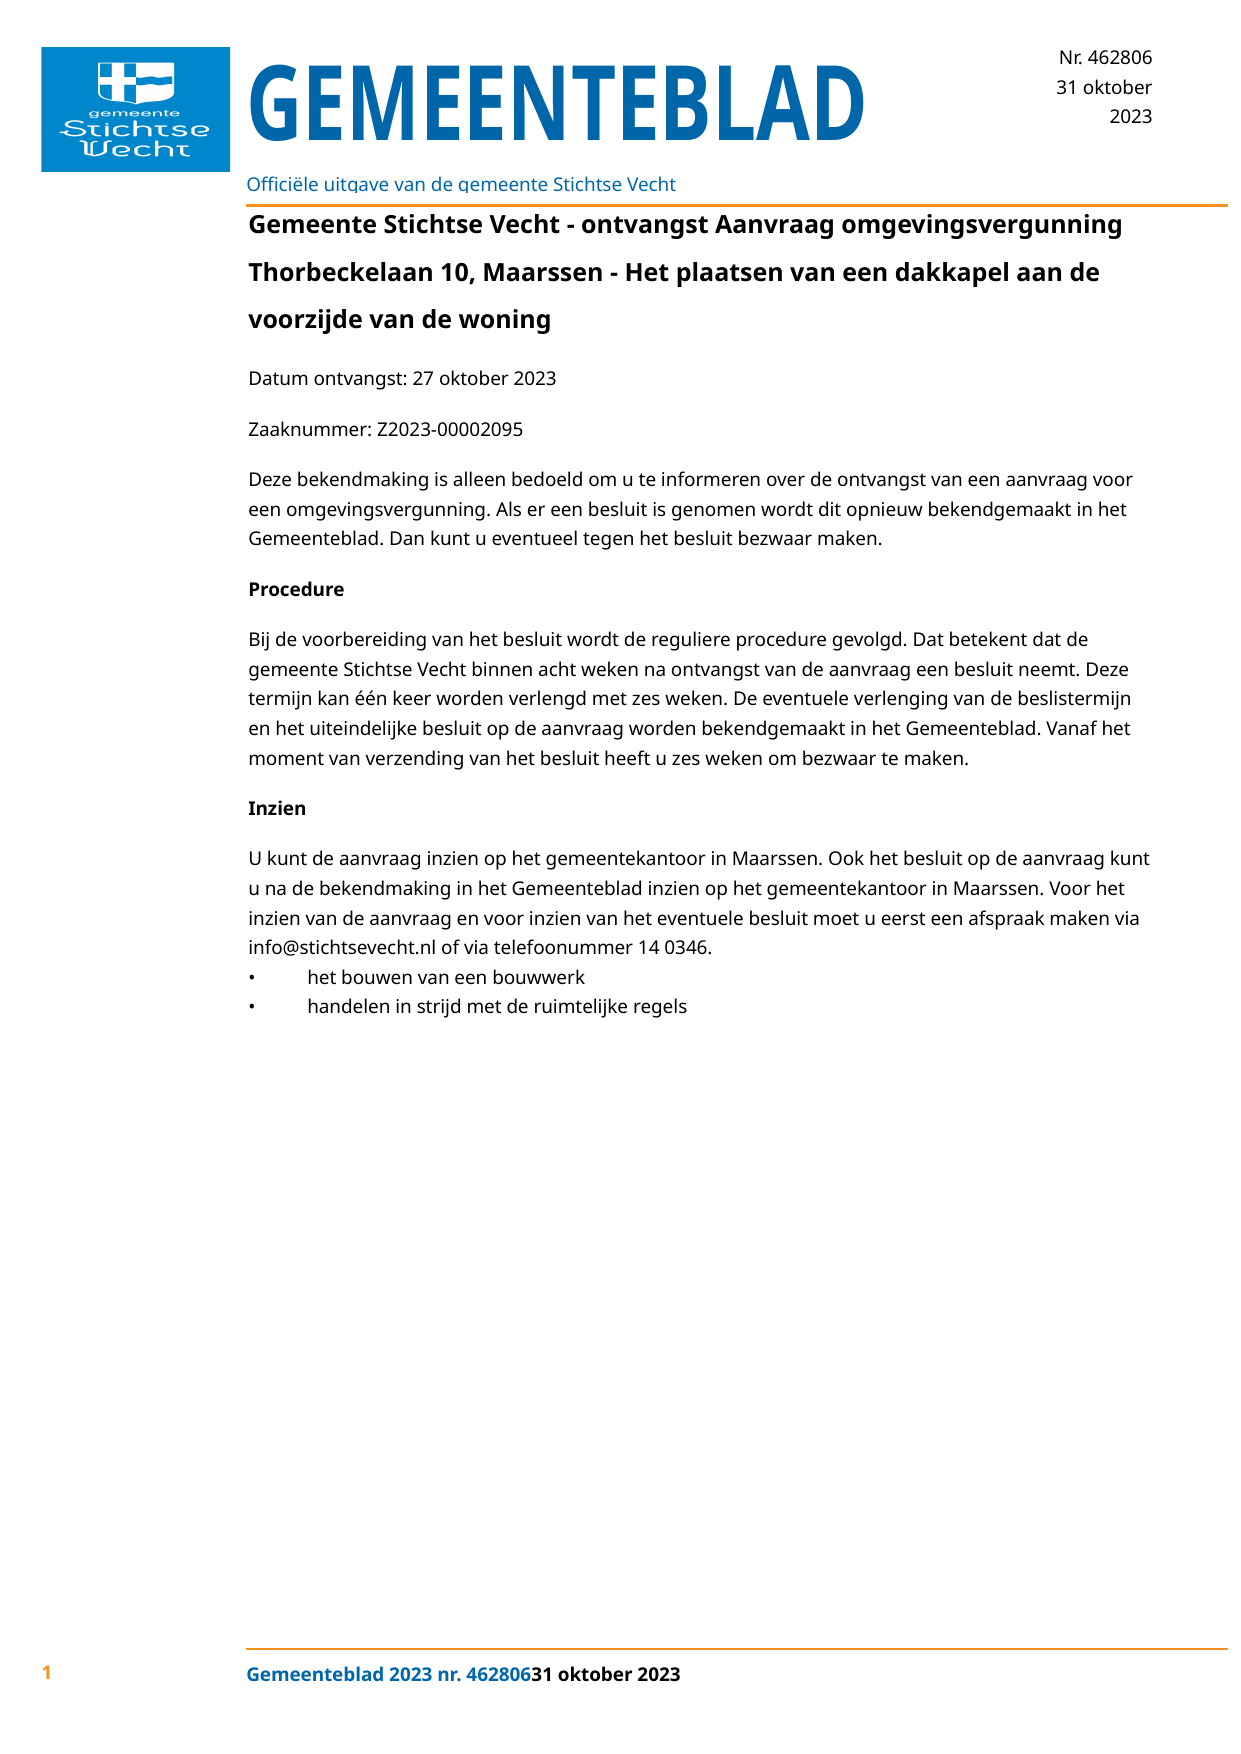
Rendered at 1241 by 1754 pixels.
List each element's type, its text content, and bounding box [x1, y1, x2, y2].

list handelen in strijd met de ruimtelijke regels [248, 993, 1152, 1019]
text Deze bekendmaking is alleen bedoeld om u te informeren over de ontvangst van een aanvraag voor een omgevingsvergunning. Als er een besluit is genomen wordt dit opnieuw bekendgemaakt in het Gemeenteblad. Dan kunt u eventueel tegen het besluit bezwaar maken. [248, 466, 1152, 551]
text Procedure [248, 576, 1152, 602]
text Zaaknummer: Z2023-00002095 [248, 416, 1152, 442]
list het bouwen van een bouwwerk [248, 964, 1152, 989]
text Inzien [248, 795, 1152, 821]
text U kunt de aanvraag inzien op het gemeentekantoor in Maarssen. Ook het besluit op de aanvraag kunt u na de bekendmaking in het Gemeenteblad inzien op het gemeentekantoor in Maarssen. Voor het inzien van de aanvraag en voor inzien van het eventuele besluit moet u eerst een afspraak maken via info@stichtsevecht.nl of via telefoonummer 14 0346. [248, 846, 1152, 960]
text Bij de voorbereiding van het besluit wordt de reguliere procedure gevolgd. Dat betekent dat de gemeente Stichtse Vecht binnen acht weken na ontvangst van de aanvraag een besluit neemt. Deze termijn kan één keer worden verlengd met zes weken. De eventuele verlenging van de beslistermijn en het uiteindelijke besluit op de aanvraag worden bekendgemaakt in het Gemeenteblad. Vanaf het moment van verzending van het besluit heeft u zes weken om bezwaar te maken. [248, 626, 1152, 770]
picture [99, 63, 135, 101]
text Gemeente Stichtse Vecht - ontvangst Aanvraag omgevingsvergunning Thorbeckelaan 10, Maarssen - Het plaatsen van een dakkapel aan de voorzijde van de woning [248, 207, 1152, 336]
text Datum ontvangst: 27 oktober 2023 [248, 366, 1152, 391]
picture [137, 63, 174, 103]
